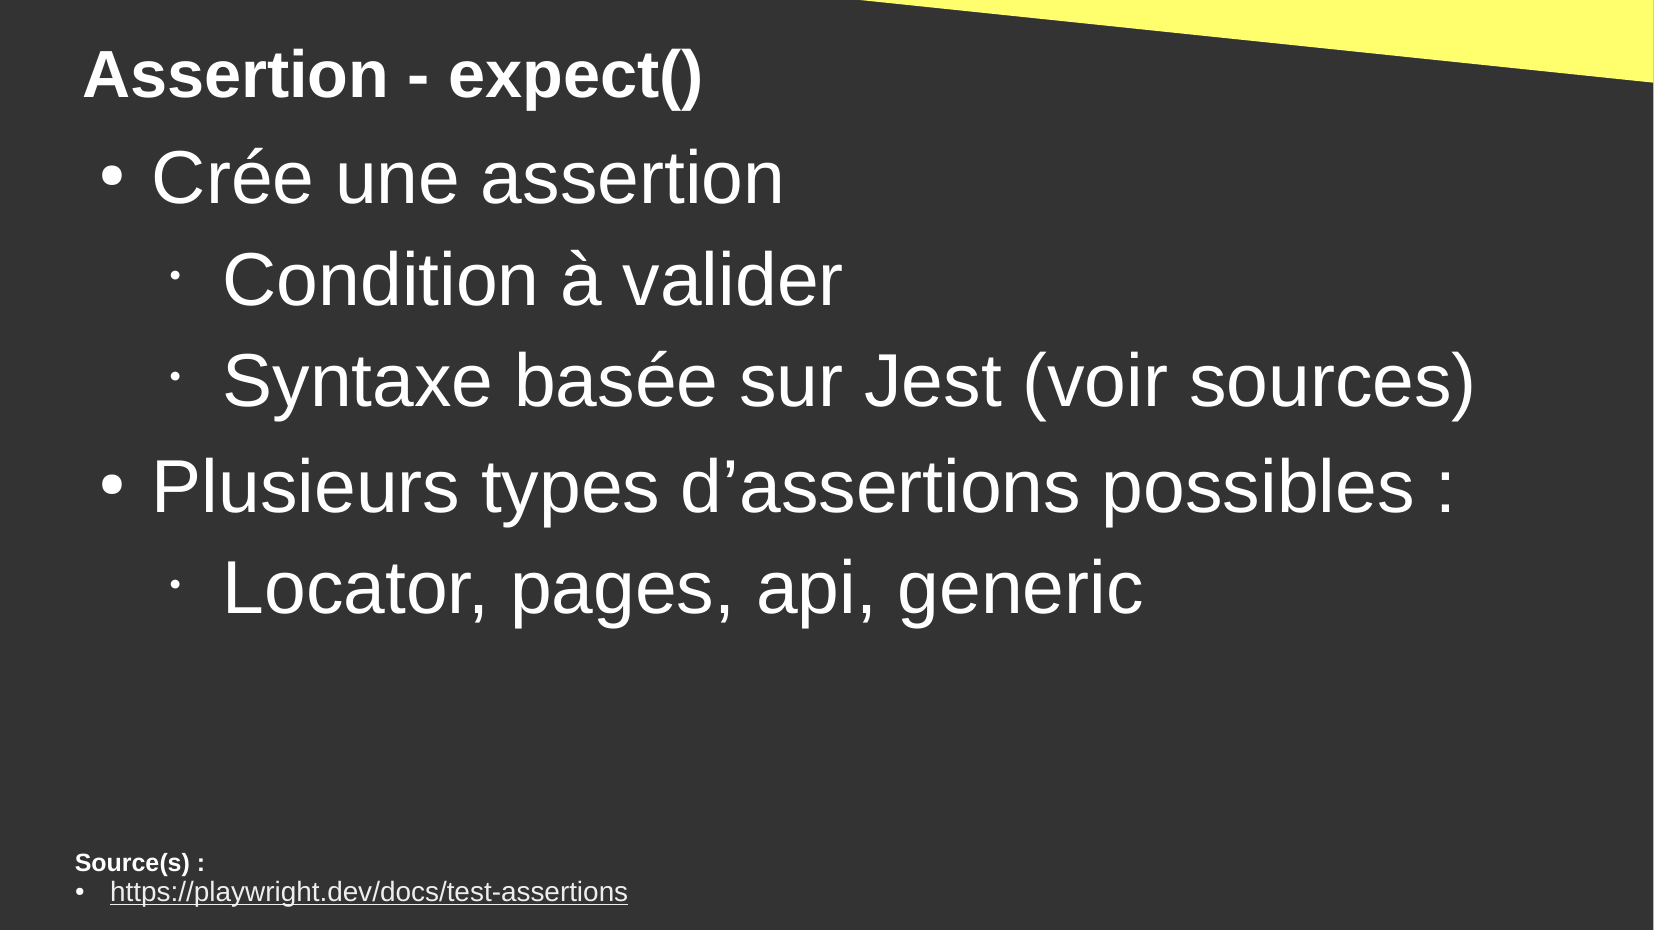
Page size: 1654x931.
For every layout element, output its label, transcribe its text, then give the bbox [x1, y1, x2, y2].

text_box [859, 0, 1654, 83]
title Assertion - expect() [82, 37, 1004, 119]
text_box Source(s) : https://playwright.dev/docs/test-assertions [60, 791, 1546, 916]
list Crée une assertion Condition à valider Syntaxe basée sur Jest (voir sources) Plusieurs types d’assertions possibles : Locator, pages, api, generic [80, 135, 1619, 768]
